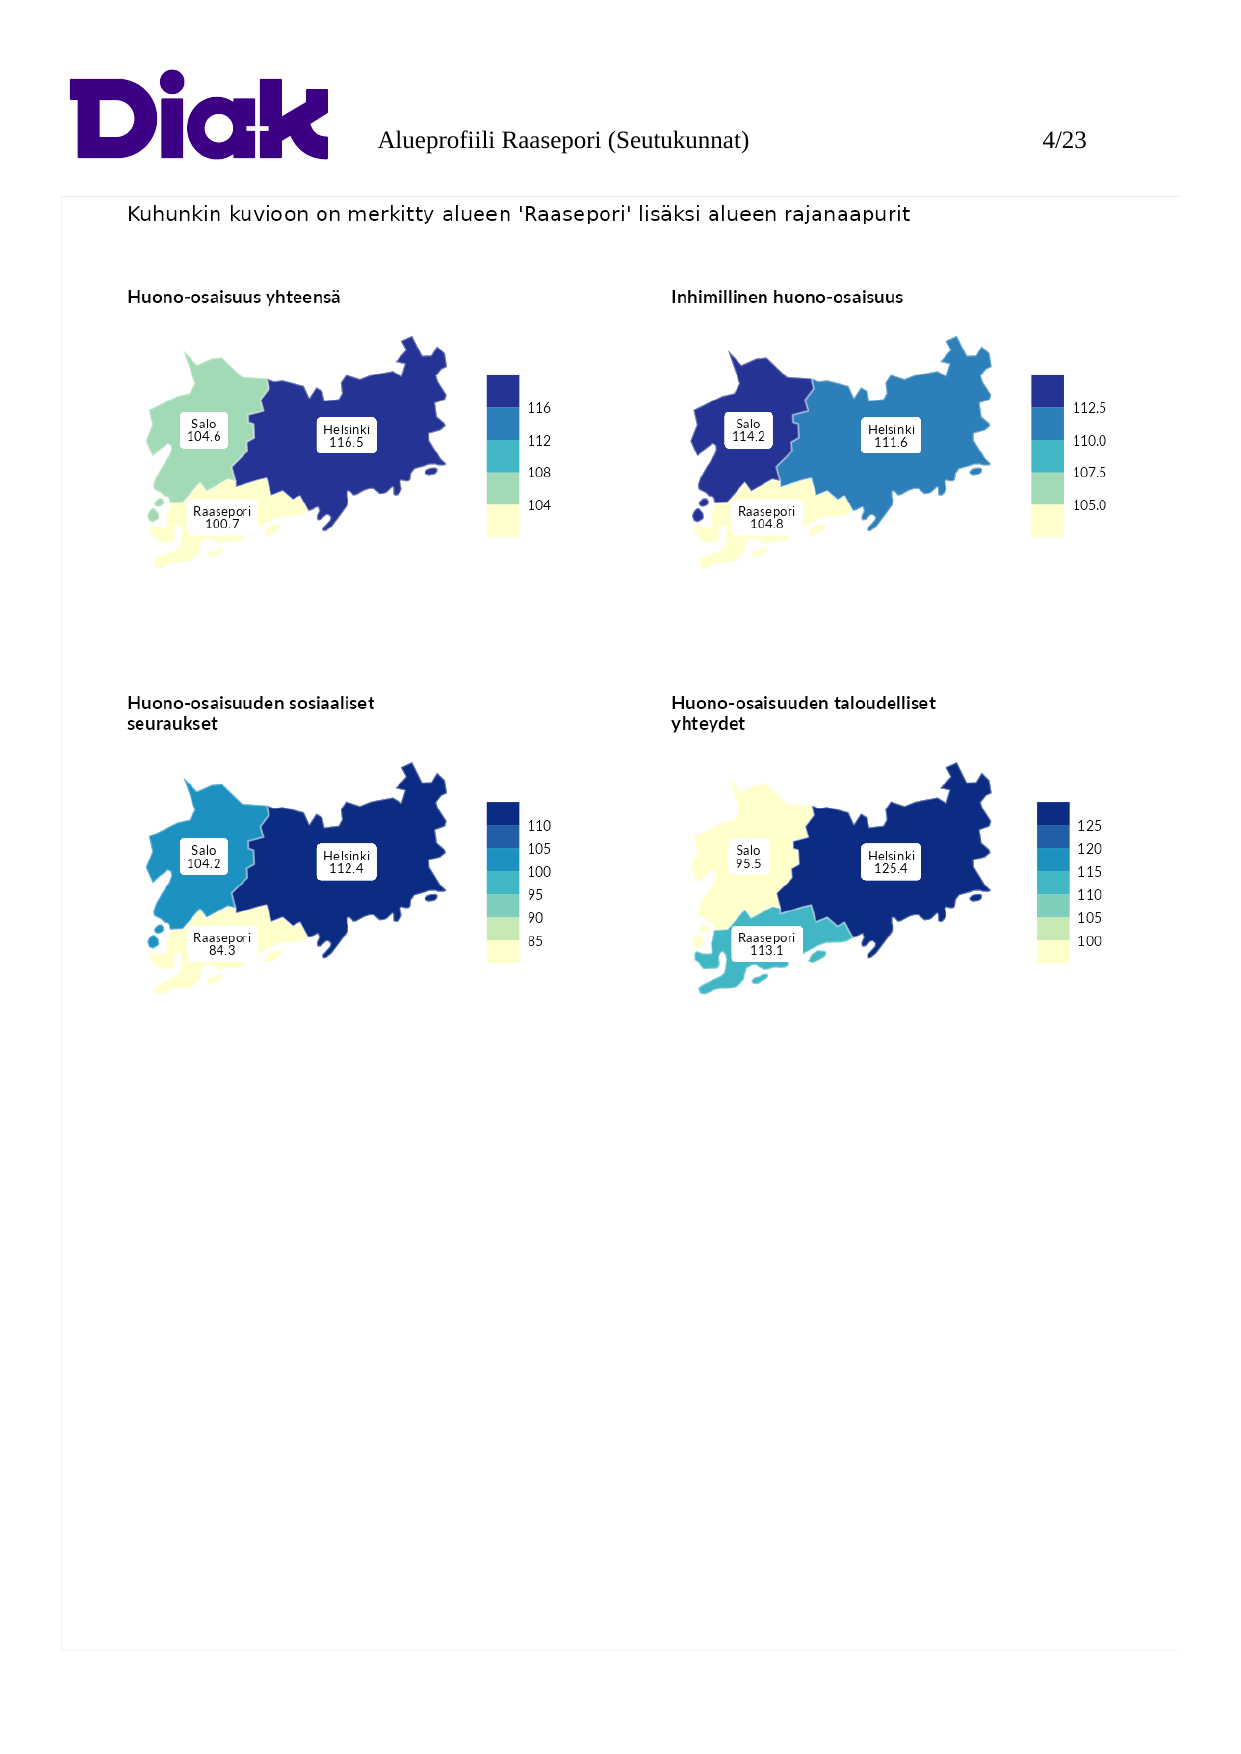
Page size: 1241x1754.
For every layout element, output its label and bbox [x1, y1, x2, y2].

picture [61, 196, 1179, 1651]
